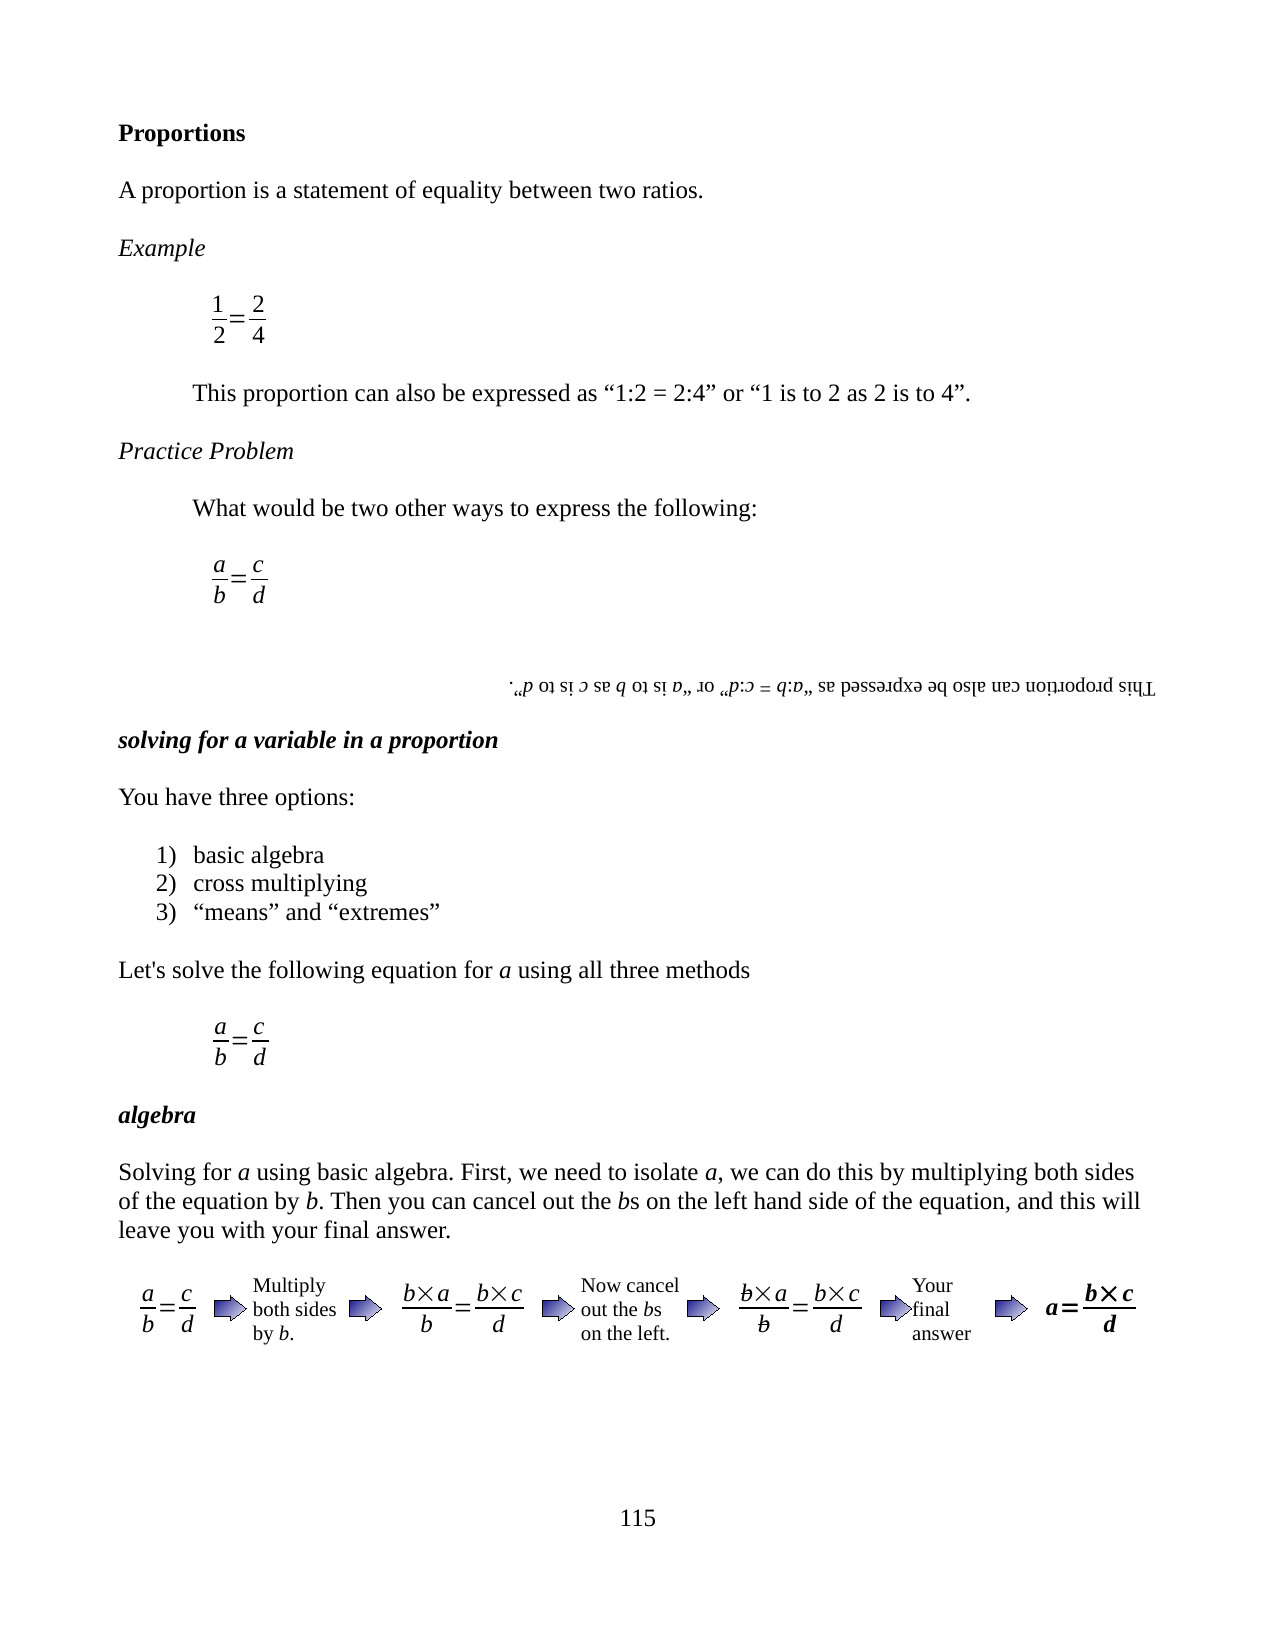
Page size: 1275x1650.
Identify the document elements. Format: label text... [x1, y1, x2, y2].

text You have three options: [118, 782, 1157, 811]
text Solving for a using basic algebra. First, we need to isolate a, we can do this by multiplying both sides of the equation by b. Then you can cancel out the bs on the left hand side of the equation, and this will leave you with your final answer. [118, 1157, 1157, 1244]
list cross multiplying [156, 868, 1157, 897]
text This proportion can also be expressed as “1:2 = 2:4” or “1 is to 2 as 2 is to 4”. [192, 378, 1157, 407]
list “means” and “extremes” [156, 897, 1157, 926]
text Example [118, 233, 1157, 262]
text algebra [118, 1100, 1157, 1129]
text Let's solve the following equation for a using all three methods [118, 955, 1157, 983]
text Practice Problem [118, 436, 1157, 464]
text Proportions [118, 118, 1157, 147]
text What would be two other ways to express the following: [192, 493, 1157, 522]
list basic algebra [156, 840, 1157, 868]
text solving for a variable in a proportion [118, 725, 1157, 753]
text A proportion is a statement of equality between two ratios. [118, 176, 1157, 204]
